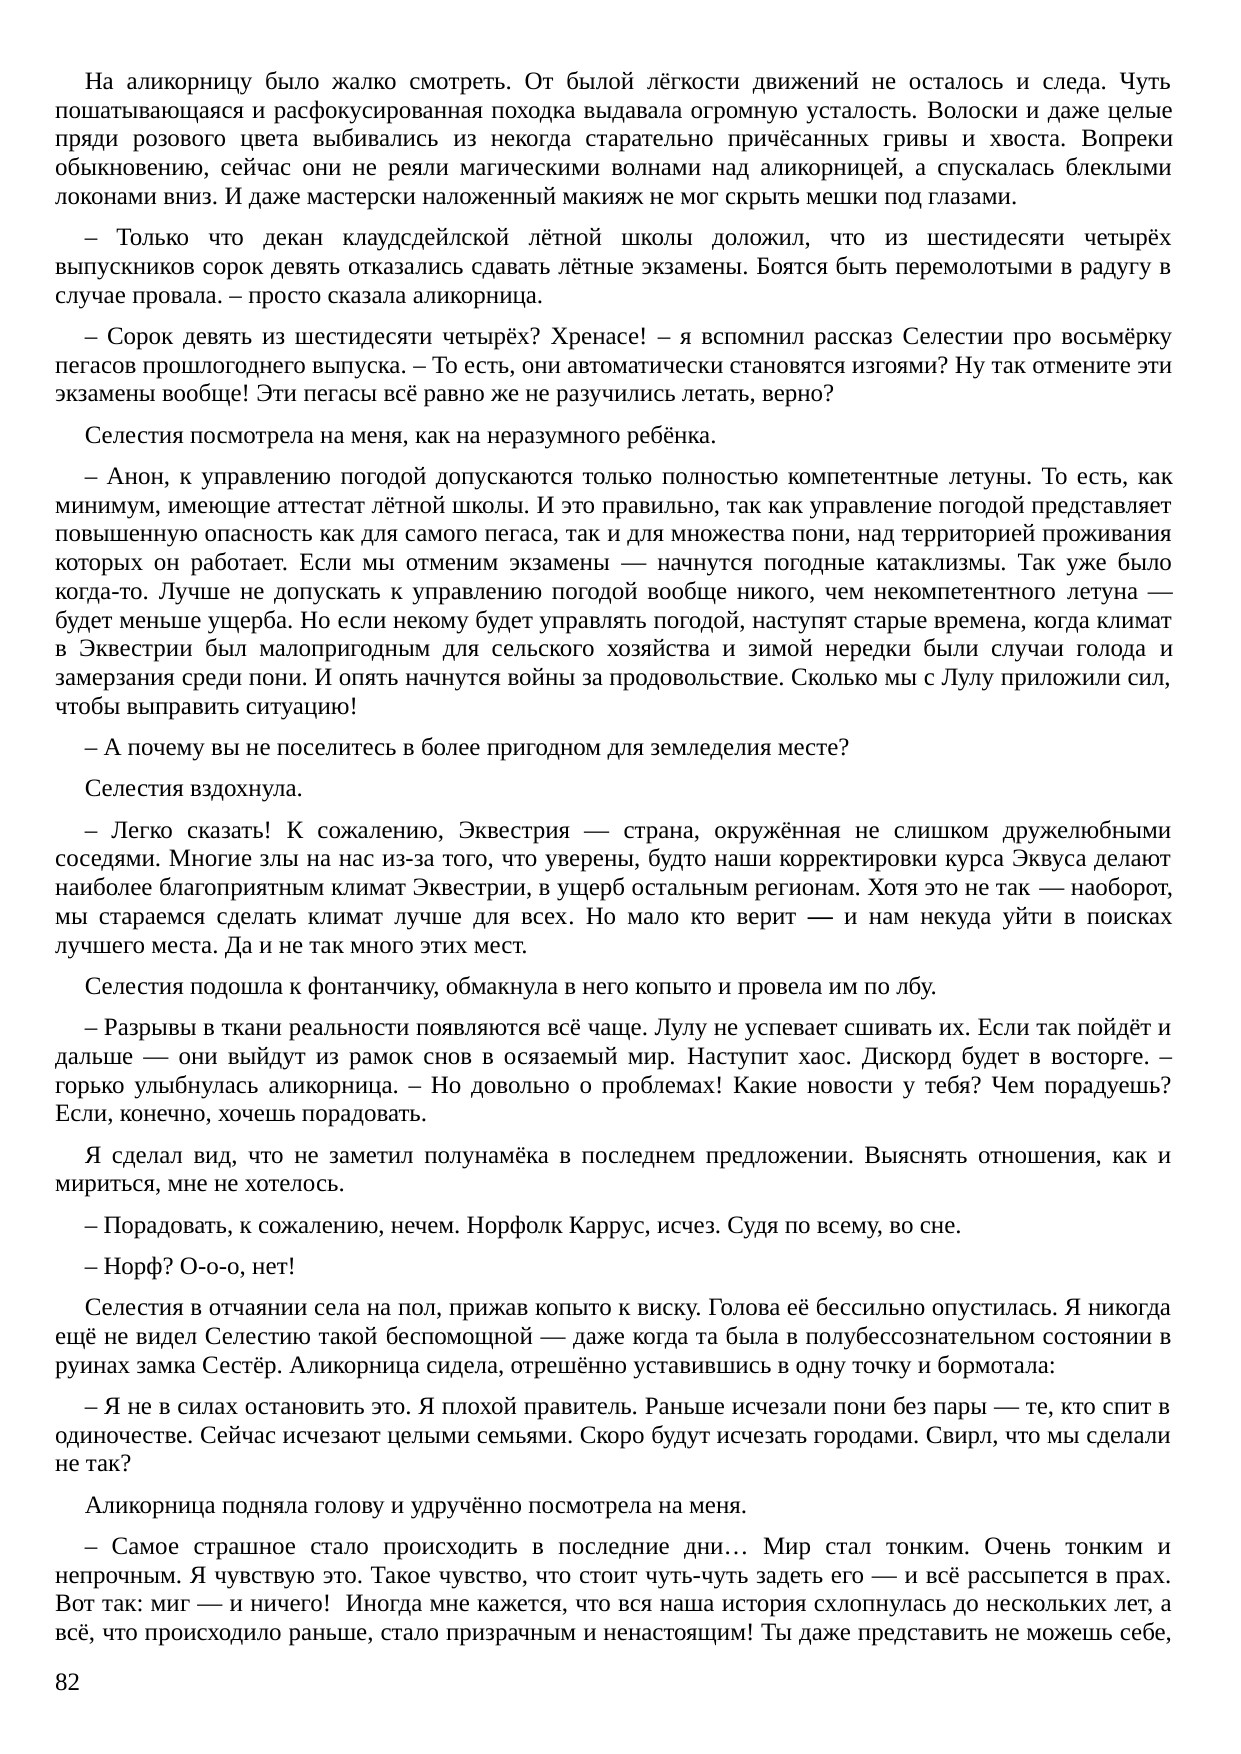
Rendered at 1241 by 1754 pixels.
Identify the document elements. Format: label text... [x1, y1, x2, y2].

text Я сделал вид, что не заметил полунамёка в последнем предложении. Выяснять отношения, как и мириться, мне не хотелось. [55, 1140, 1173, 1197]
text – Только что декан клаудсдейлской лётной школы доложил, что из шестидесяти четырёх выпускников сорок девять отказались сдавать лётные экзамены. Боятся быть перемолотыми в радугу в случае провала. – просто сказала аликорница. [55, 222, 1173, 308]
text Аликорница подняла голову и удручённо посмотрела на меня. [55, 1490, 1173, 1518]
text – Разрывы в ткани реальности появляются всё чаще. Лулу не успевает сшивать их. Если так пойдёт и дальше — они выйдут из рамок снов в осязаемый мир. Наступит хаос. Дискорд будет в восторге. – горько улыбнулась аликорница. – Но довольно о проблемах! Какие новости у тебя? Чем порадуешь? Если, конечно, хочешь порадовать. [55, 1012, 1173, 1127]
text Селестия в отчаянии села на пол, прижав копыто к виску. Голова её бессильно опустилась. Я никогда ещё не видел Селестию такой беспомощной — даже когда та была в полубессознательном состоянии в руинах замка Сестёр. Аликорница сидела, отрешённо уставившись в одну точку и бормотала: [55, 1292, 1173, 1378]
text – Норф? О-о-о, нет! [55, 1251, 1173, 1280]
text – Легко сказать! К сожалению, Эквестрия — страна, окружённая не слишком дружелюбными соседями. Многие злы на нас из-за того, что уверены, будто наши корректировки курса Эквуса делают наиболее благоприятным климат Эквестрии, в ущерб остальным регионам. Хотя это не так — наоборот, мы стараемся сделать климат лучше для всех. Но мало кто верит — и нам некуда уйти в поисках лучшего места. Да и не так много этих мест. [55, 815, 1173, 958]
text – Порадовать, к сожалению, нечем. Норфолк Каррус, исчез. Судя по всему, во сне. [55, 1210, 1173, 1238]
text На аликорницу было жалко смотреть. От былой лёгкости движений не осталось и следа. Чуть пошатывающаяся и расфокусированная походка выдавала огромную усталость. Волоски и даже целые пряди розового цвета выбивались из некогда старательно причёсанных гривы и хвоста. Вопреки обыкновению, сейчас они не реяли магическими волнами над аликорницей, а спускалась блеклыми локонами вниз. И даже мастерски наложенный макияж не мог скрыть мешки под глазами. [55, 66, 1173, 210]
text Селестия вздохнула. [55, 773, 1173, 802]
text – Самое страшное стало происходить в последние дни… Мир стал тонким. Очень тонким и непрочным. Я чувствую это. Такое чувство, что стоит чуть-чуть задеть его — и всё рассыпется в прах. Вот так: миг — и ничего! Иногда мне кажется, что вся наша история схлопнулась до нескольких лет, а всё, что происходило раньше, стало призрачным и ненастоящим! Ты даже представить не можешь себе, [55, 1531, 1173, 1646]
text – Я не в силах остановить это. Я плохой правитель. Раньше исчезали пони без пары — те, кто спит в одиночестве. Сейчас исчезают целыми семьями. Скоро будут исчезать городами. Свирл, что мы сделали не так? [55, 1391, 1173, 1477]
text – Анон, к управлению погодой допускаются только полностью компетентные летуны. То есть, как минимум, имеющие аттестат лётной школы. И это правильно, так как управление погодой представляет повышенную опасность как для самого пегаса, так и для множества пони, над территорией проживания которых он работает. Если мы отменим экзамены — начнутся погодные катаклизмы. Так уже было когда-то. Лучше не допускать к управлению погодой вообще никого, чем некомпетентного летуна — будет меньше ущерба. Но если некому будет управлять погодой, наступят старые времена, когда климат в Эквестрии был малопригодным для сельского хозяйства и зимой нередки были случаи голода и замерзания среди пони. И опять начнутся войны за продовольствие. Сколько мы с Лулу приложили сил, чтобы выправить ситуацию! [55, 461, 1173, 720]
text Селестия подошла к фонтанчику, обмакнула в него копыто и провела им по лбу. [55, 971, 1173, 1000]
text – Сорок девять из шестидесяти четырёх? Хренасе! – я вспомнил рассказ Селестии про восьмёрку пегасов прошлогоднего выпуска. – То есть, они автоматически становятся изгоями? Ну так отмените эти экзамены вообще! Эти пегасы всё равно же не разучились летать, верно? [55, 321, 1173, 407]
text – А почему вы не поселитесь в более пригодном для земледелия месте? [55, 732, 1173, 761]
text Селестия посмотрела на меня, как на неразумного ребёнка. [55, 420, 1173, 448]
